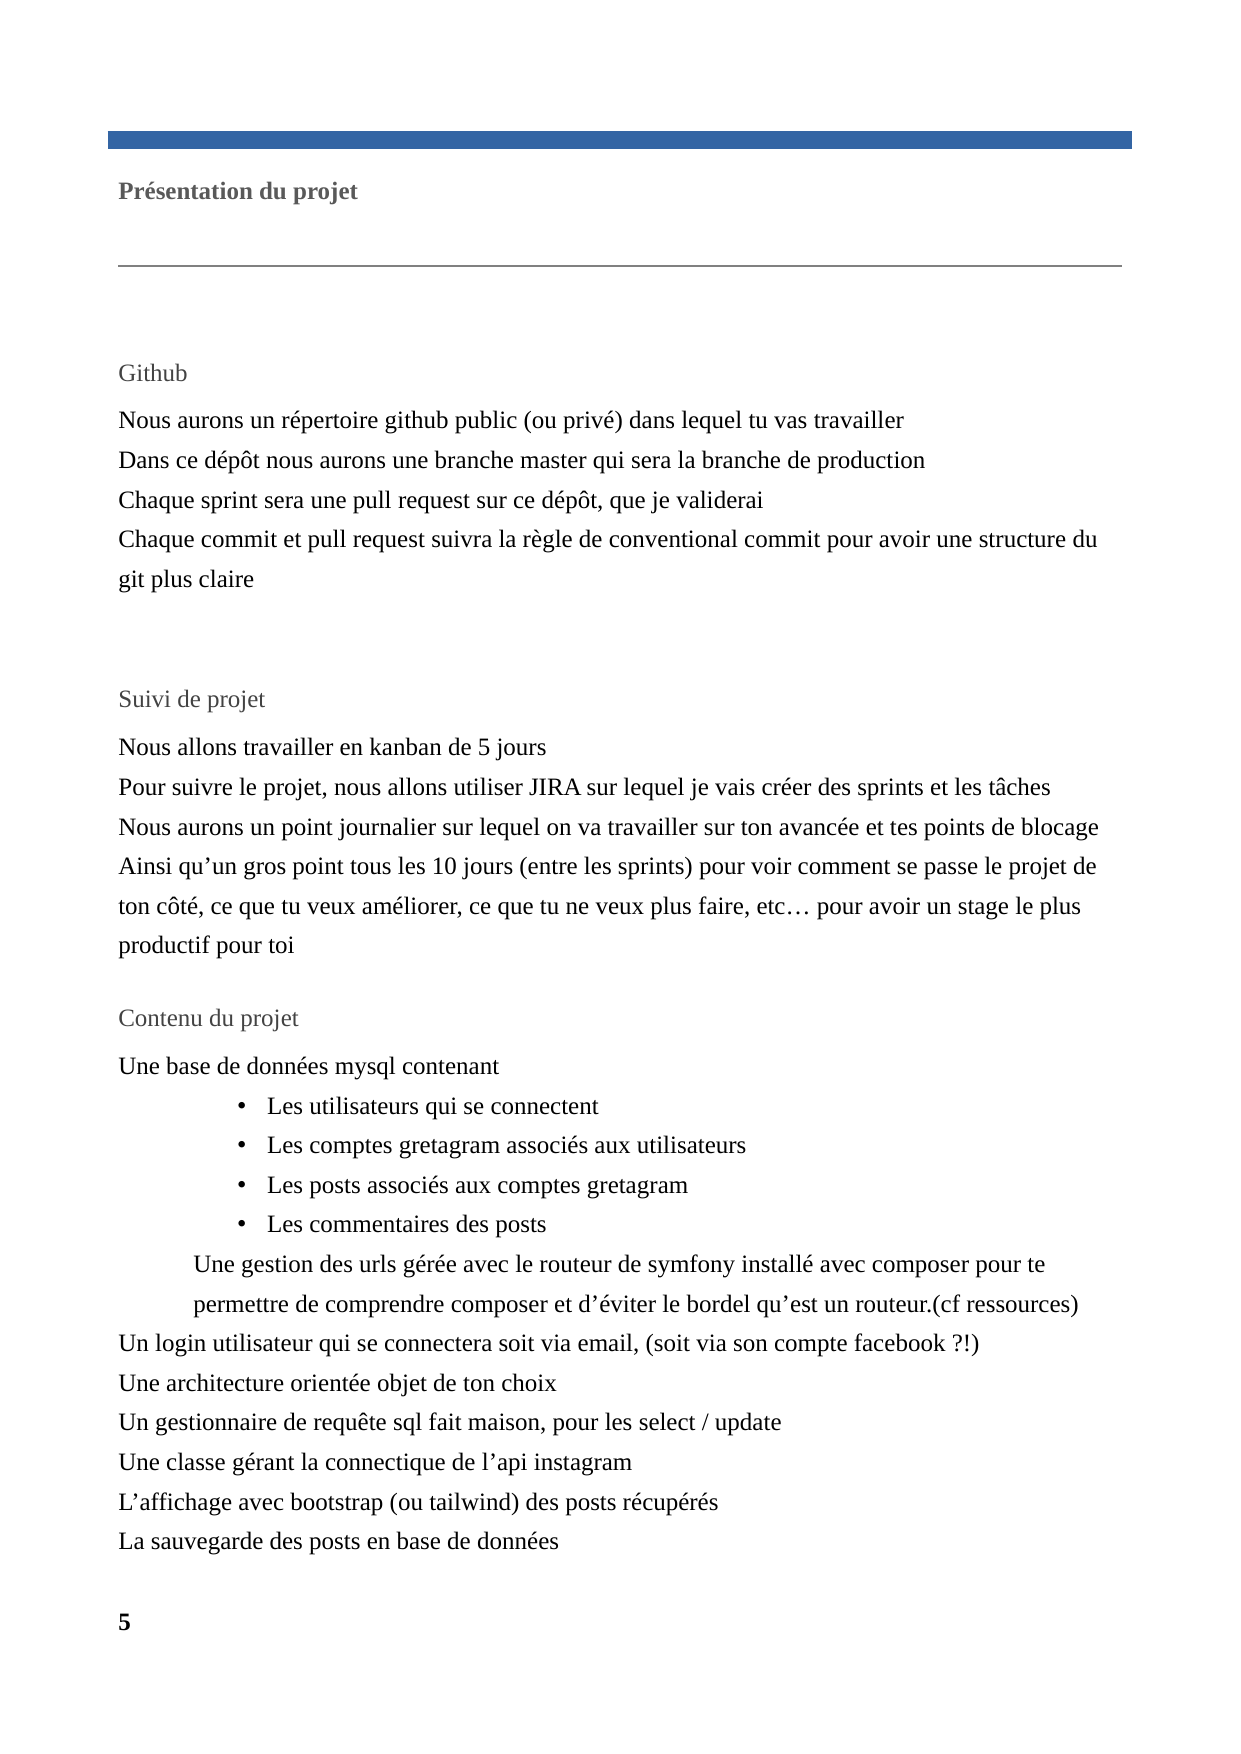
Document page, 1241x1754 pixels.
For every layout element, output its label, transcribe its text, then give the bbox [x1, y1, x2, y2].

text Dans ce dépôt nous aurons une branche master qui sera la branche de production [118, 445, 1122, 474]
text Nous aurons un point journalier sur lequel on va travailler sur ton avancée et tes points de blocage [118, 812, 1122, 840]
text Pour suivre le projet, nous allons utiliser JIRA sur lequel je vais créer des sprints et les tâches [118, 772, 1122, 801]
list Les comptes gretagram associés aux utilisateurs [237, 1130, 1122, 1159]
text Un gestionnaire de requête sql fait maison, pour les select / update [118, 1407, 1122, 1436]
text Un login utilisateur qui se connectera soit via email, (soit via son compte facebook ?!) [118, 1328, 1122, 1357]
text Une classe gérant la connectique de l’api instagram [118, 1447, 1122, 1476]
list Les utilisateurs qui se connectent [237, 1091, 1122, 1119]
text Une base de données mysql contenant [118, 1051, 1122, 1080]
subtitle Contenu du projet [118, 1003, 1122, 1032]
subtitle Présentation du projet [118, 176, 1122, 205]
subtitle Suivi de projet [118, 684, 1122, 713]
text L’affichage avec bootstrap (ou tailwind) des posts récupérés [118, 1487, 1122, 1515]
text Nous aurons un répertoire github public (ou privé) dans lequel tu vas travailler [118, 406, 1122, 434]
list Les commentaires des posts [237, 1209, 1122, 1238]
text Chaque sprint sera une pull request sur ce dépôt, que je validerai [118, 485, 1122, 513]
text Une gestion des urls gérée avec le routeur de symfony installé avec composer pour te permettre de comprendre composer et d’éviter le bordel qu’est un routeur.(cf ressources) [193, 1249, 1122, 1317]
list Les posts associés aux comptes gretagram [237, 1170, 1122, 1199]
text Nous allons travailler en kanban de 5 jours [118, 732, 1122, 761]
text Ainsi qu’un gros point tous les 10 jours (entre les sprints) pour voir comment se passe le projet de ton côté, ce que tu veux améliorer, ce que tu ne veux plus faire, etc… pour avoir un stage le plus productif pour toi [118, 851, 1122, 959]
text La sauvegarde des posts en base de données [118, 1526, 1122, 1555]
subtitle Github [118, 358, 1122, 386]
text Une architecture orientée objet de ton choix [118, 1368, 1122, 1397]
text Chaque commit et pull request suivra la règle de conventional commit pour avoir une structure du git plus claire [118, 524, 1122, 593]
